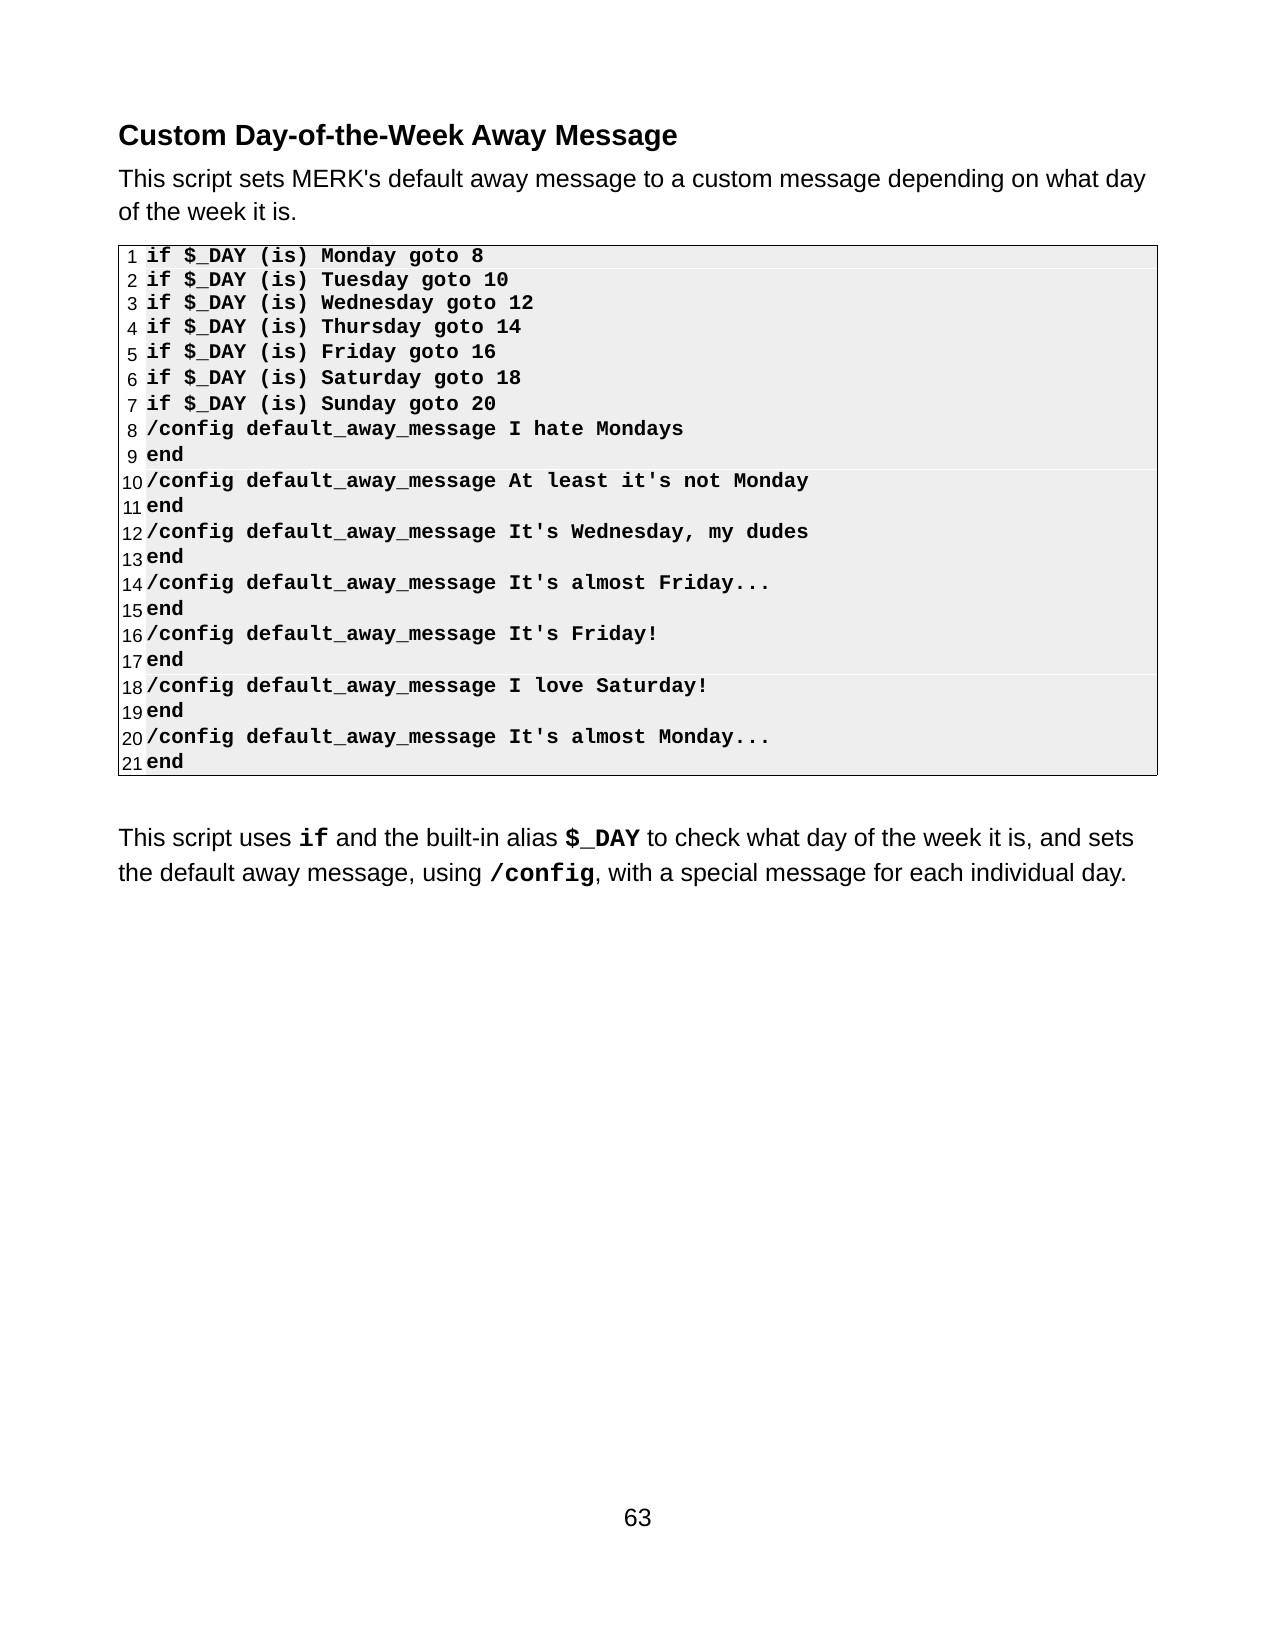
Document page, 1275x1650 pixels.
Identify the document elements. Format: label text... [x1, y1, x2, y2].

table_cell 13 [119, 546, 146, 572]
table_cell 18 [119, 675, 146, 700]
table_cell if $_DAY (is) Tuesday goto 10 [146, 269, 1157, 292]
table_cell 19 [119, 700, 146, 726]
table_header 1 [119, 246, 146, 268]
table_cell 5 [119, 341, 146, 367]
table_cell /config default_away_message It's Friday! [146, 623, 1157, 649]
table_cell /config default_away_message It's almost Friday... [146, 572, 1157, 598]
table_cell /config default_away_message At least it's not Monday [146, 470, 1157, 495]
table_cell 6 [119, 367, 146, 393]
table_cell 8 [119, 418, 146, 444]
table_cell end [146, 444, 1157, 469]
table_cell end [146, 649, 1157, 674]
table_cell end [146, 700, 1157, 726]
table_cell if $_DAY (is) Friday goto 16 [146, 341, 1157, 367]
table_cell 17 [119, 649, 146, 674]
table_cell end [146, 546, 1157, 572]
table_cell /config default_away_message I hate Mondays [146, 418, 1157, 444]
table_header if $_DAY (is) Monday goto 8 [146, 246, 1157, 268]
table_cell 7 [119, 393, 146, 418]
table_cell 12 [119, 521, 146, 546]
table_cell end [146, 495, 1157, 521]
subtitle Custom Day-of-the-Week Away Message [118, 118, 1157, 152]
table_cell 14 [119, 572, 146, 598]
text This script uses if and the built-in alias $_DAY to check what day of the week it is, and sets the default away message, using /config, with a special message for each individual day. [118, 823, 1157, 889]
table_cell if $_DAY (is) Sunday goto 20 [146, 393, 1157, 418]
table_cell if $_DAY (is) Saturday goto 18 [146, 367, 1157, 393]
text This script sets MERK's default away message to a custom message depending on what day of the week it is. [118, 164, 1157, 226]
table_cell end [146, 598, 1157, 623]
table_cell if $_DAY (is) Thursday goto 14 [146, 316, 1157, 341]
table_cell 9 [119, 444, 146, 469]
table_cell 4 [119, 316, 146, 341]
table_cell end [146, 751, 1157, 775]
table_cell 10 [119, 470, 146, 495]
table_cell 21 [119, 751, 146, 775]
table_cell 16 [119, 623, 146, 649]
table_cell 3 [119, 292, 146, 316]
table_cell 15 [119, 598, 146, 623]
table_cell /config default_away_message It's Wednesday, my dudes [146, 521, 1157, 546]
table_cell 20 [119, 726, 146, 751]
table_cell 11 [119, 495, 146, 521]
table_cell if $_DAY (is) Wednesday goto 12 [146, 292, 1157, 316]
table_cell 2 [119, 269, 146, 292]
table_cell /config default_away_message I love Saturday! [146, 675, 1157, 700]
table_cell /config default_away_message It's almost Monday... [146, 726, 1157, 751]
